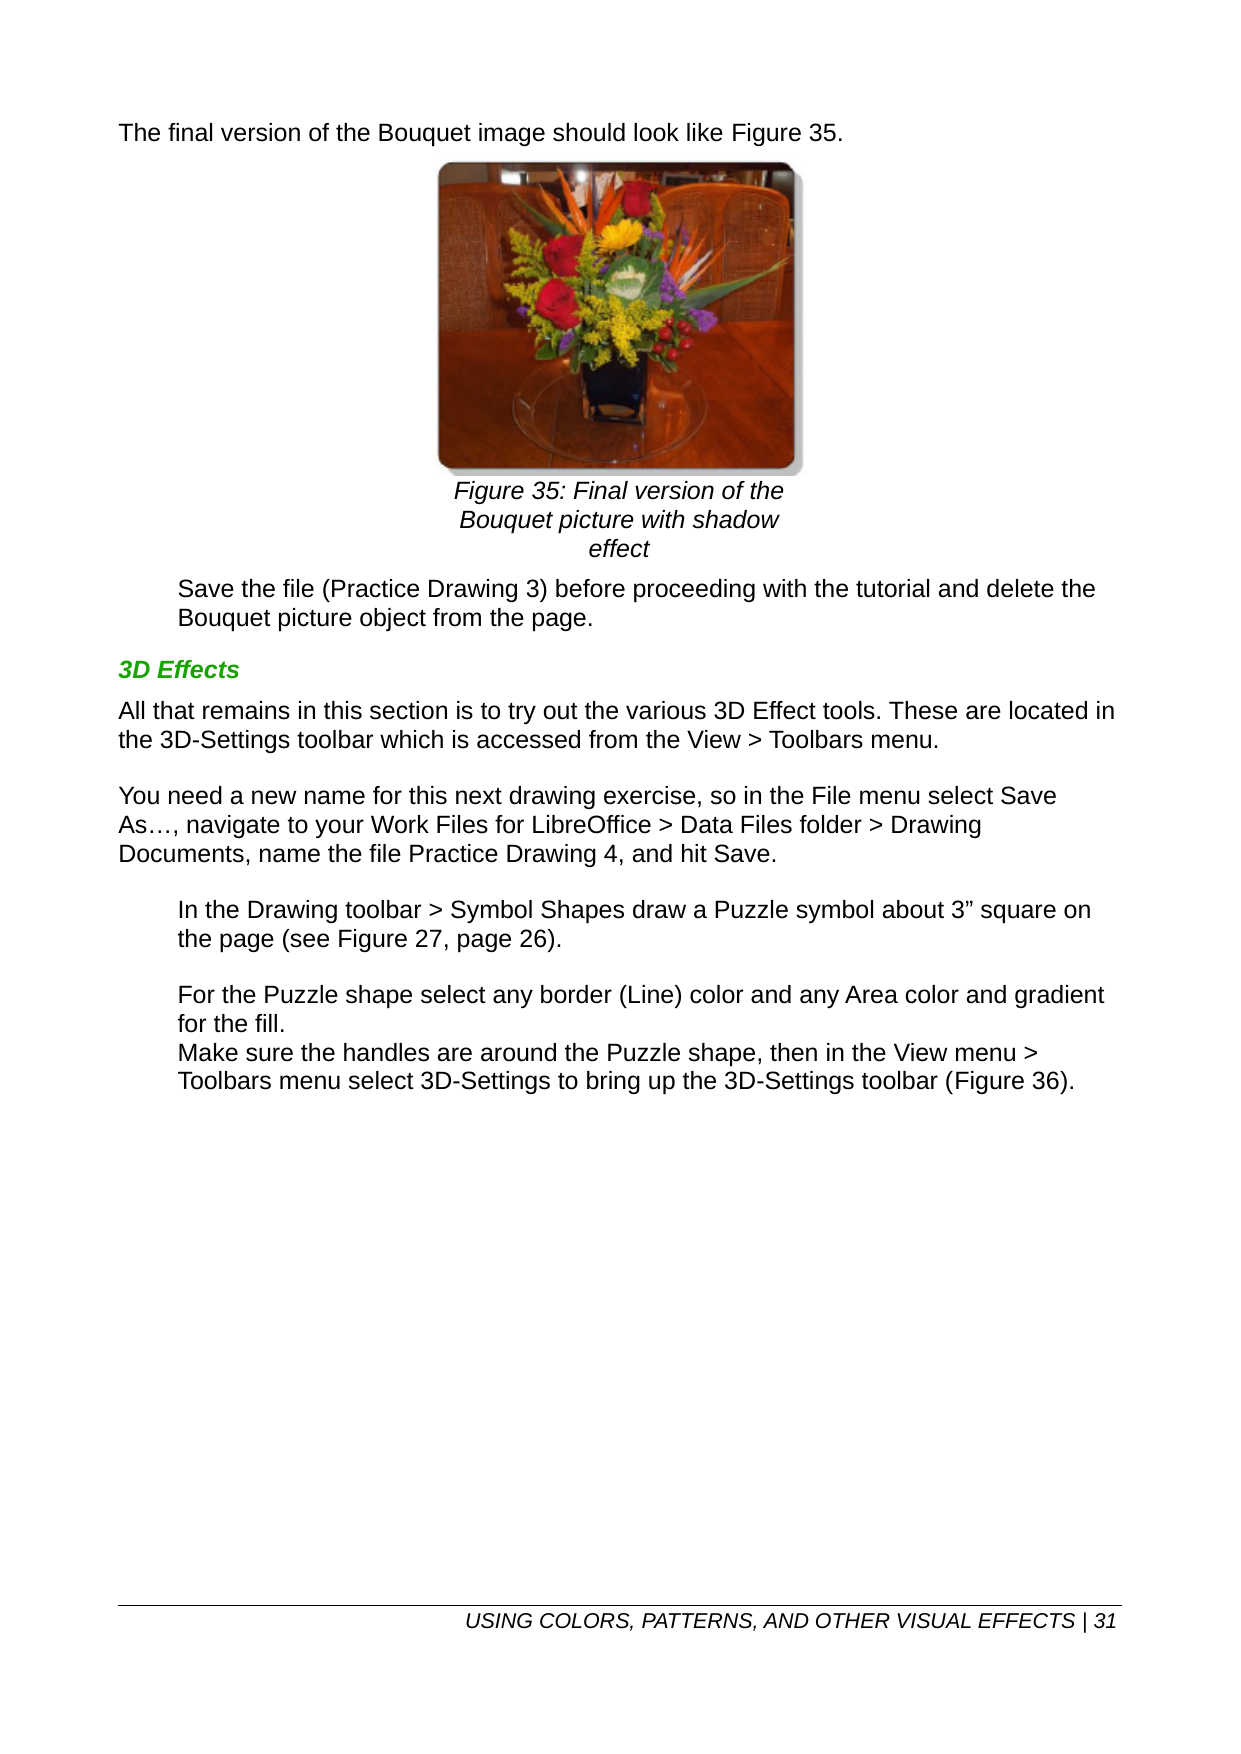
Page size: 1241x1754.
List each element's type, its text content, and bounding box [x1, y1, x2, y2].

text The final version of the Bouquet image should look like Figure 35. [118, 118, 1122, 147]
text Save the file (Practice Drawing 3) before proceeding with the tutorial and delete the Bouquet picture object from the page. [177, 574, 1122, 632]
text Make sure the handles are around the Puzzle shape, then in the View menu > Toolbars menu select 3D-Settings to bring up the 3D-Settings toolbar (Figure 36). [177, 1037, 1122, 1095]
picture [433, 158, 807, 476]
text You need a new name for this next drawing exercise, so in the File menu select Save As…, navigate to your Work Files for LibreOffice > Data Files folder > Drawing Documents, name the file Practice Drawing 4, and hit Save. [118, 781, 1122, 867]
text For the Puzzle shape select any border (Line) color and any Area color and gradient for the fill. [177, 980, 1122, 1037]
text Figure 35: Final version of the Bouquet picture with shadow effect [433, 476, 807, 562]
text All that remains in this section is to try out the various 3D Effect tools. These are located in the 3D-Settings toolbar which is accessed from the View > Toolbars menu. [118, 696, 1122, 753]
subtitle 3D Effects [118, 655, 1122, 684]
text In the Drawing toolbar > Symbol Shapes draw a Puzzle symbol about 3” square on the page (see Figure 27, page 25). [177, 895, 1122, 952]
